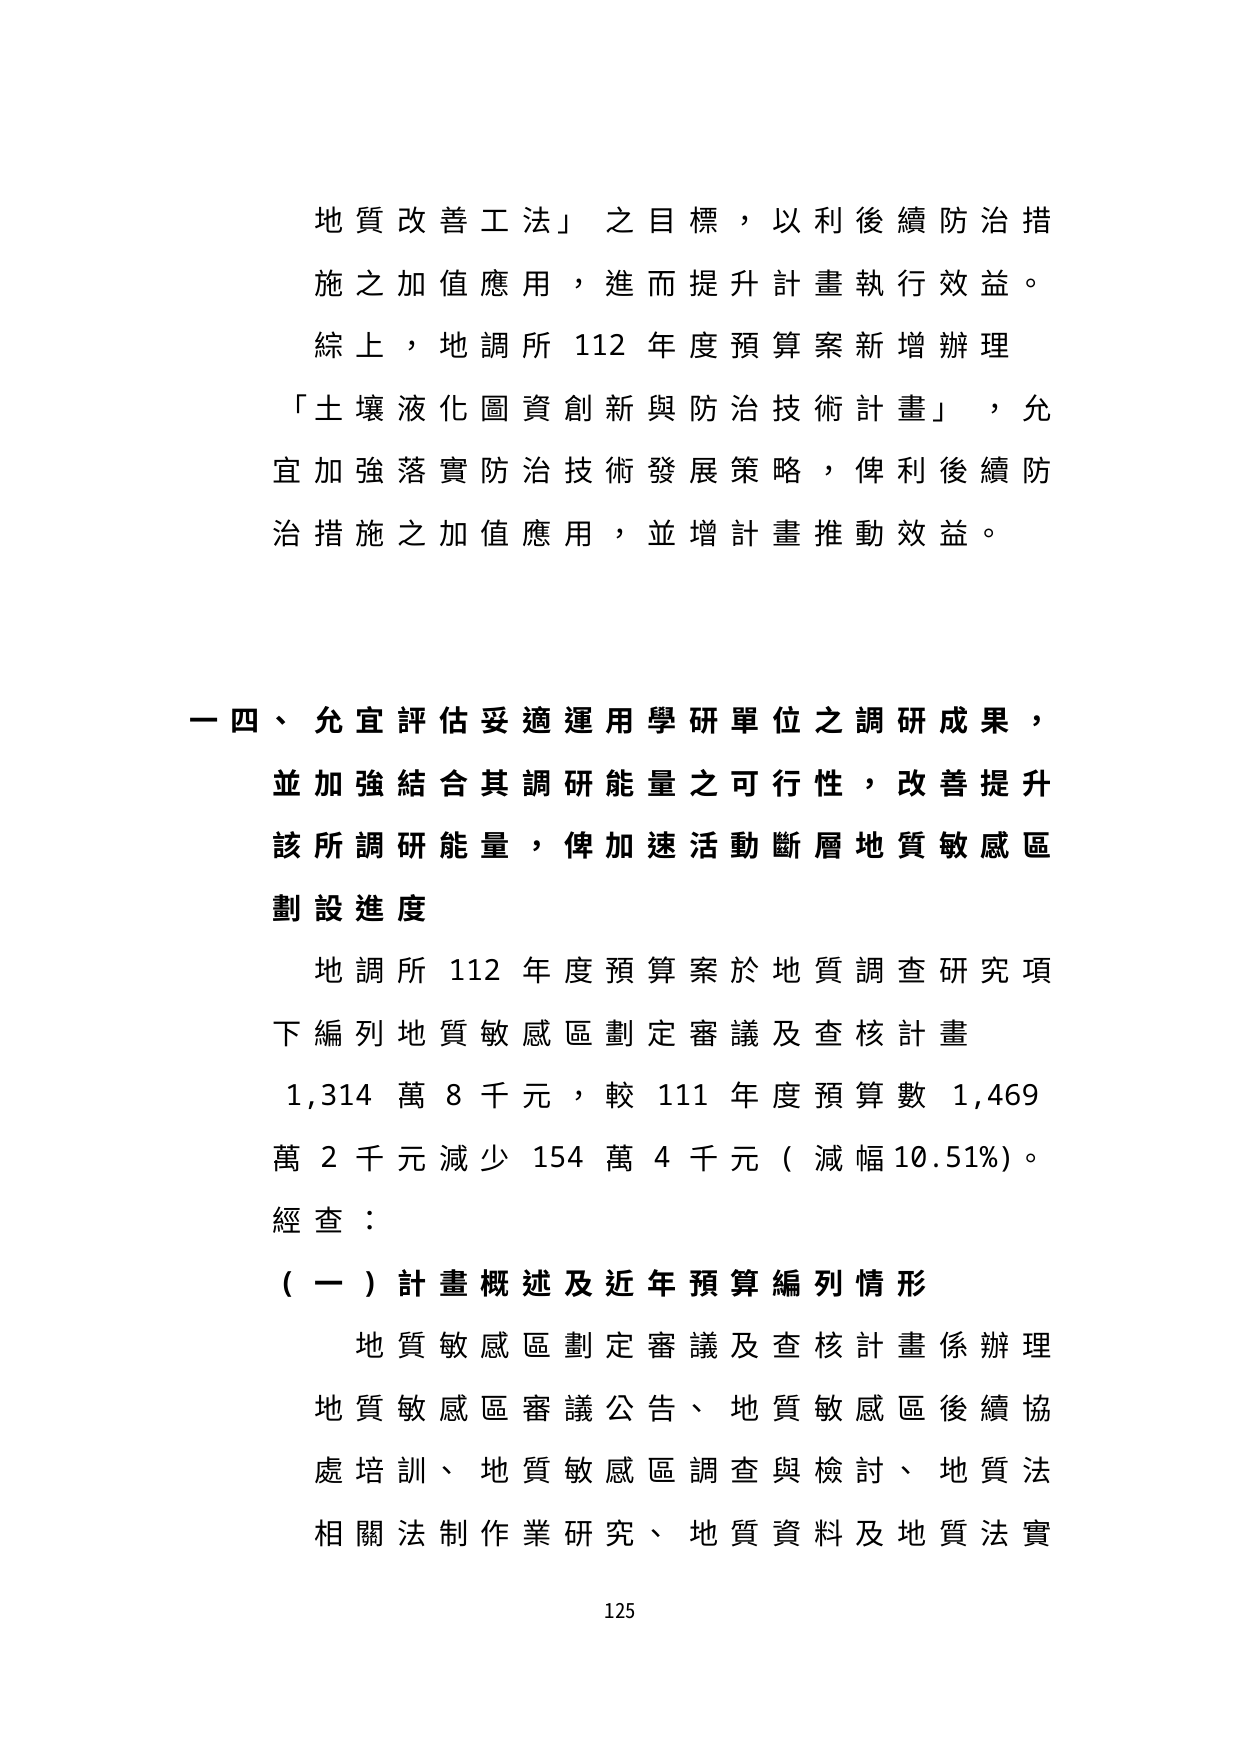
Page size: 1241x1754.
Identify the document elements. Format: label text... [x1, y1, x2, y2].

text 地調所112年度預算案於地質調查研究項下編列地質敏感區劃定審議及查核計畫1,314萬8千元，較111年度預算數1,469萬2千元減少154萬4千元(減幅10.51%)。經查： [242, 927, 1058, 1240]
text 一四、允宜評估妥適運用學研單位之調研成果，並加強結合其調研能量之可行性，改善提升該所調研能量，俾加速活動斷層地質敏感區劃設進度 [183, 677, 1058, 927]
text 綜上，地調所112年度預算案新增辦理「土壤液化圖資創新與防治技術計畫」，允宜加強落實防治技術發展策略，俾利後續防治措施之加值應用，並增計畫推動效益。 [242, 302, 1058, 552]
text 地質敏感區劃定審議及查核計畫係辦理地質敏感區審議公告、地質敏感區後續協處培訓、地質敏感區調查與檢討、地質法相關法制作業研究、地質資料及地質法實 [271, 1302, 1058, 1552]
text (一)計畫概述及近年預算編列情形 [242, 1240, 1058, 1302]
text 地質改善工法」之目標，以利後續防治措施之加值應用，進而提升計畫執行效益。 [271, 177, 1058, 302]
